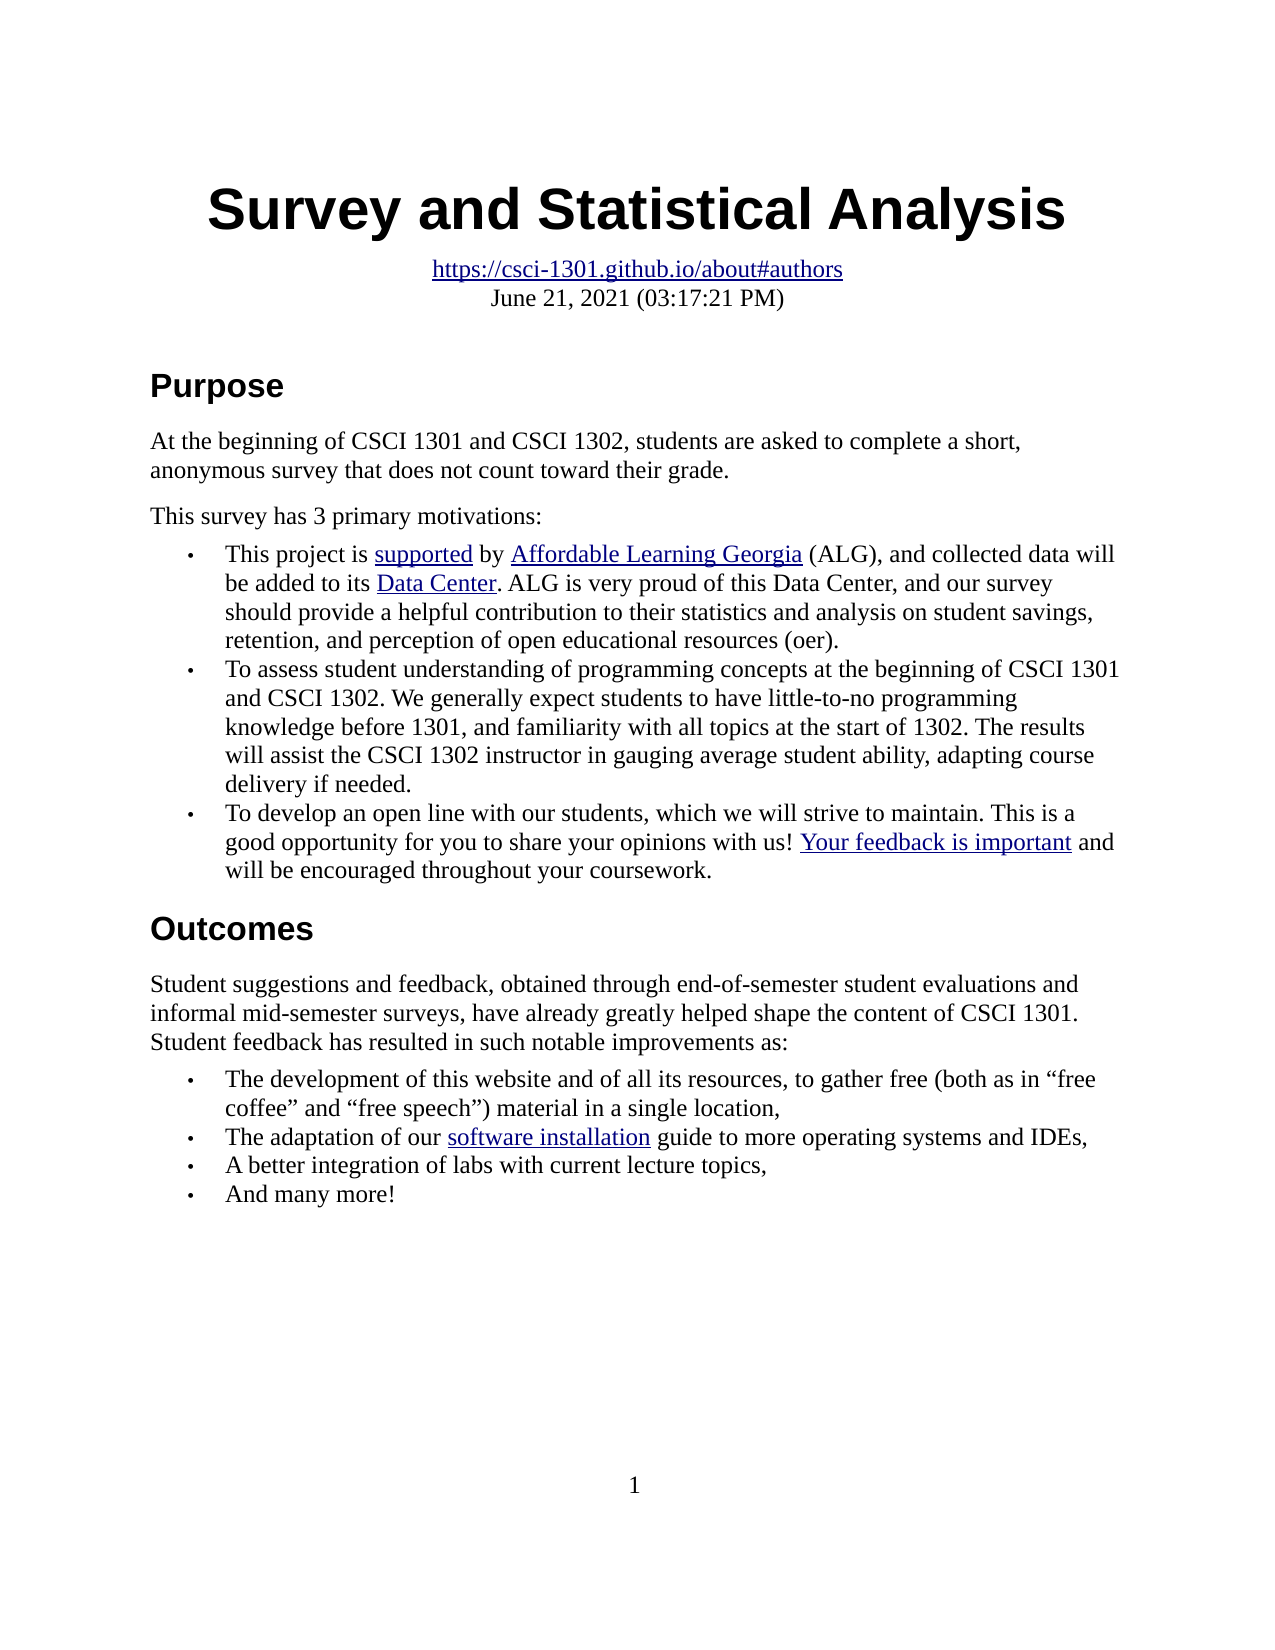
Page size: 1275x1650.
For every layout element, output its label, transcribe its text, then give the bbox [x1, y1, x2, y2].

list This project is supported by Affordable Learning Georgia (ALG), and collected data will be added to its Data Center. ALG is very proud of this Data Center, and our survey should provide a helpful contribution to their statistics and analysis on student savings, retention, and perception of open educational resources (oer). [187, 539, 1125, 654]
title Survey and Statistical Analysis [150, 175, 1125, 242]
list A better integration of labs with current lecture topics, [187, 1151, 1125, 1179]
list The development of this website and of all its resources, to gather free (both as in “free coffee” and “free speech”) material in a single location, [187, 1064, 1125, 1122]
text This survey has 3 primary motivations: [150, 501, 1125, 530]
text At the beginning of CSCI 1301 and CSCI 1302, students are asked to complete a short, anonymous survey that does not count toward their grade. [150, 426, 1125, 483]
text June 21, 2021 (03:17:21 PM) [150, 283, 1125, 312]
text https://csci-1301.github.io/about#authors [150, 254, 1125, 283]
list The adaptation of our software installation guide to more operating systems and IDEs, [187, 1122, 1125, 1151]
text Student suggestions and feedback, obtained through end-of-semester student evaluations and informal mid-semester surveys, have already greatly helped shape the content of CSCI 1301. Student feedback has resulted in such notable improvements as: [150, 969, 1125, 1055]
subtitle Outcomes [150, 909, 1125, 948]
list To assess student understanding of programming concepts at the beginning of CSCI 1301 and CSCI 1302. We generally expect students to have little-to-no programming knowledge before 1301, and familiarity with all topics at the start of 1302. The results will assist the CSCI 1302 instructor in gauging average student ability, adapting course delivery if needed. [187, 654, 1125, 798]
list To develop an open line with our students, which we will strive to maintain. This is a good opportunity for you to share your opinions with us! Your feedback is important and will be encouraged throughout your coursework. [187, 798, 1125, 884]
subtitle Purpose [150, 366, 1125, 404]
list And many more! [187, 1179, 1125, 1208]
